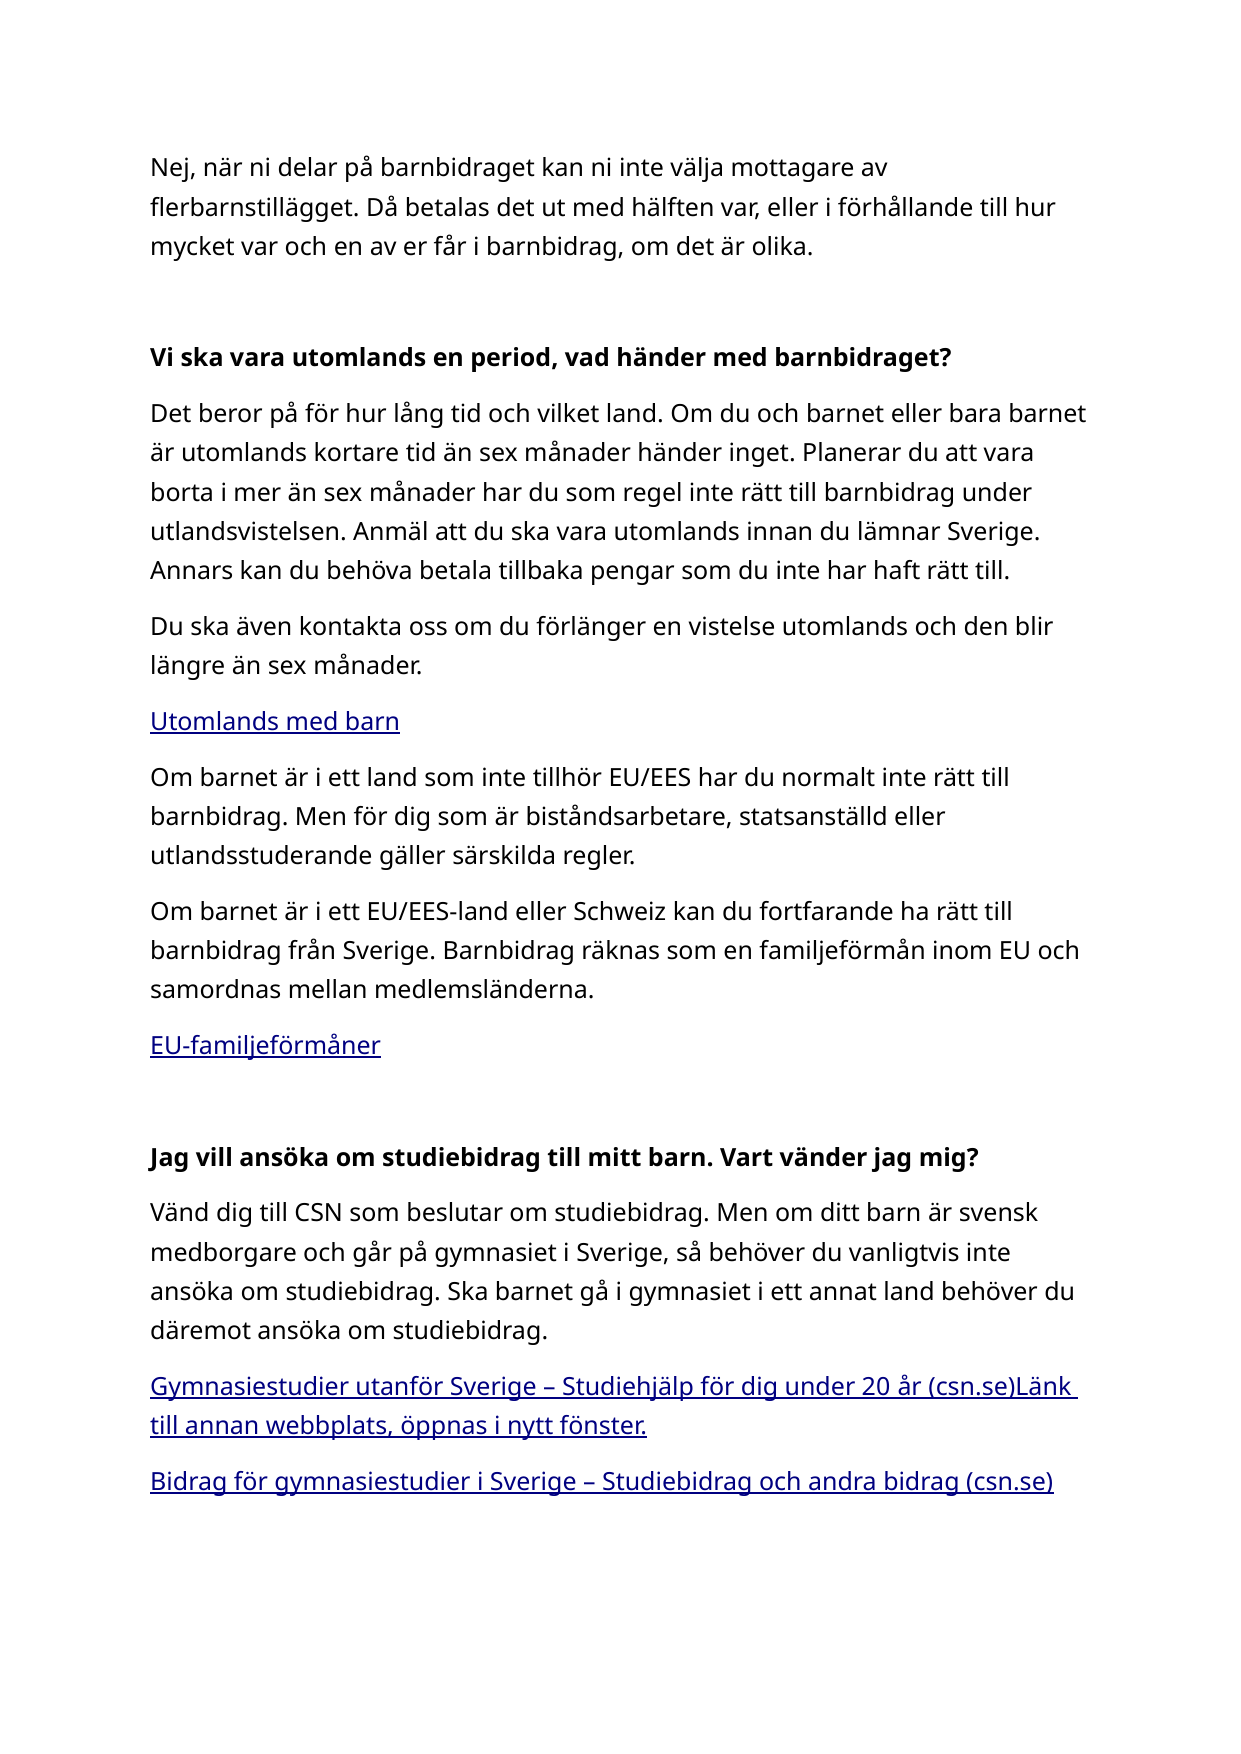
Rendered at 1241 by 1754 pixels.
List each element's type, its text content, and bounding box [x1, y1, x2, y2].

text Om barnet är i ett land som inte tillhör EU/EES har du normalt inte rätt till barnbidrag. Men för dig som är biståndsarbetare, statsanställd eller utlandsstuderande gäller särskilda regler. [150, 759, 1090, 872]
text EU-familjeförmåner [150, 1027, 1090, 1062]
text Du ska även kontakta oss om du förlänger en vistelse utomlands och den blir längre än sex månader. [150, 608, 1090, 682]
text Gymnasiestudier utanför Sverige – Studiehjälp för dig under 20 år (csn.se)Länk till annan webbplats, öppnas i nytt fönster. [150, 1368, 1090, 1442]
text Vi ska vara utomlands en period, vad händer med barnbidraget? [150, 340, 1090, 374]
text Om barnet är i ett EU/EES-land eller Schweiz kan du fortfarande ha rätt till barnbidrag från Sverige. Barnbidrag räknas som en familjeförmån inom EU och samordnas mellan medlemsländerna. [150, 893, 1090, 1006]
text Vänd dig till CSN som beslutar om studiebidrag. Men om ditt barn är svensk medborgare och går på gymnasiet i Sverige, så behöver du vanligtvis inte ansöka om studiebidrag. Ska barnet gå i gymnasiet i ett annat land behöver du däremot ansöka om studiebidrag. [150, 1195, 1090, 1347]
text Det beror på för hur lång tid och vilket land. Om du och barnet eller bara barnet är utomlands kortare tid än sex månader händer inget. Planerar du att vara borta i mer än sex månader har du som regel inte rätt till barnbidrag under utlandsvistelsen. Anmäl att du ska vara utomlands innan du lämnar Sverige. Annars kan du behöva betala tillbaka pengar som du inte har haft rätt till. [150, 396, 1090, 587]
text Utomlands med barn [150, 703, 1090, 737]
text Nej, när ni delar på barnbidraget kan ni inte välja mottagare av flerbarnstillägget. Då betalas det ut med hälften var, eller i förhållande till hur mycket var och en av er får i barnbidrag, om det är olika. [150, 150, 1090, 262]
text Bidrag för gymnasiestudier i Sverige – Studiebidrag och andra bidrag (csn.se) [150, 1463, 1090, 1497]
text Jag vill ansöka om studiebidrag till mitt barn. Vart vänder jag mig? [150, 1139, 1090, 1173]
